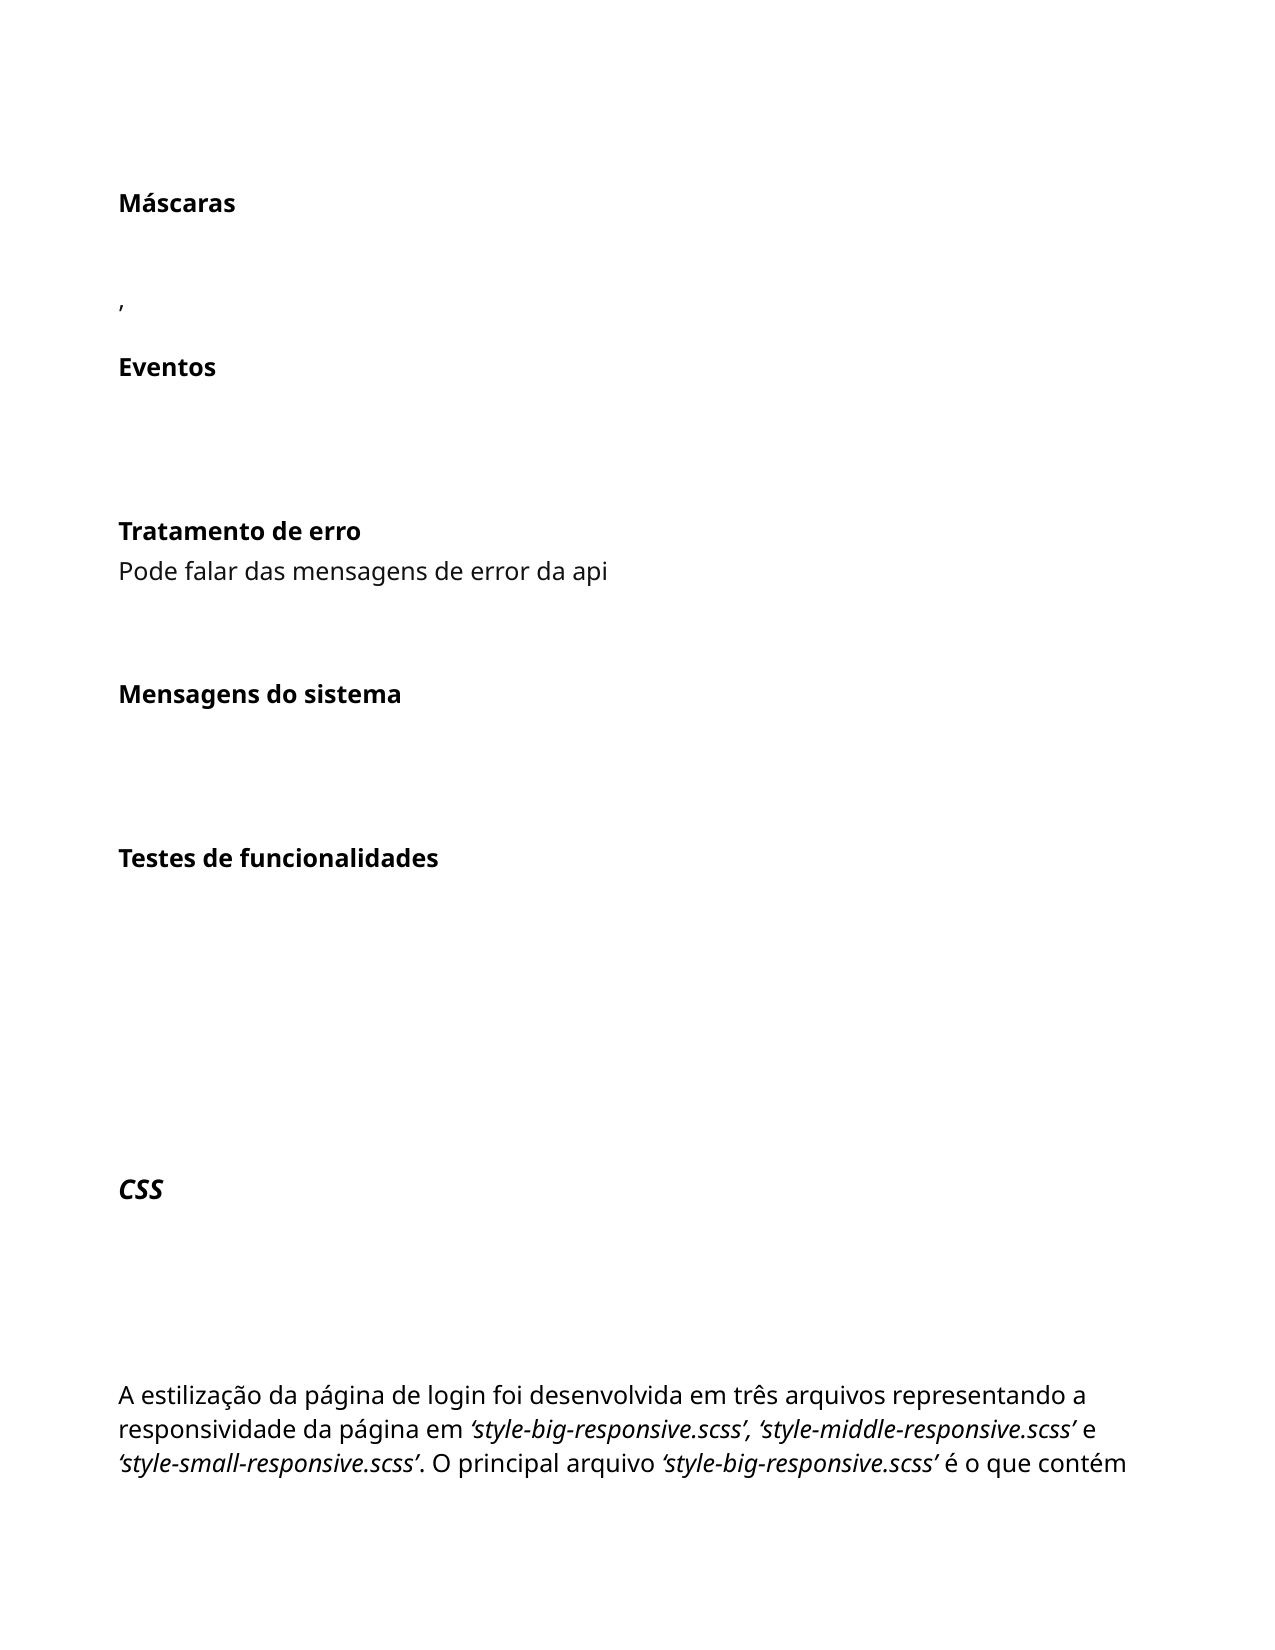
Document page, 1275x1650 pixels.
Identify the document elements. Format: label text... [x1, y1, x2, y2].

text Pode falar das mensagens de error da api [118, 554, 1157, 588]
subtitle Tratamento de erro [118, 513, 1157, 547]
text , [118, 282, 1157, 316]
subtitle Testes de funcionalidades [118, 841, 1157, 875]
text A estilização da página de login foi desenvolvida em três arquivos representando a responsividade da página em ‘style-big-responsive.scss’, ‘style-middle-responsive.scss’ e ‘style-small-responsive.scss’. O principal arquivo ‘style-big-responsive.scss’ é o que contém [118, 1377, 1157, 1480]
subtitle Máscaras [118, 186, 1157, 220]
subtitle CSS [118, 1171, 1157, 1207]
subtitle Eventos [118, 350, 1157, 384]
subtitle Mensagens do sistema [118, 677, 1157, 711]
